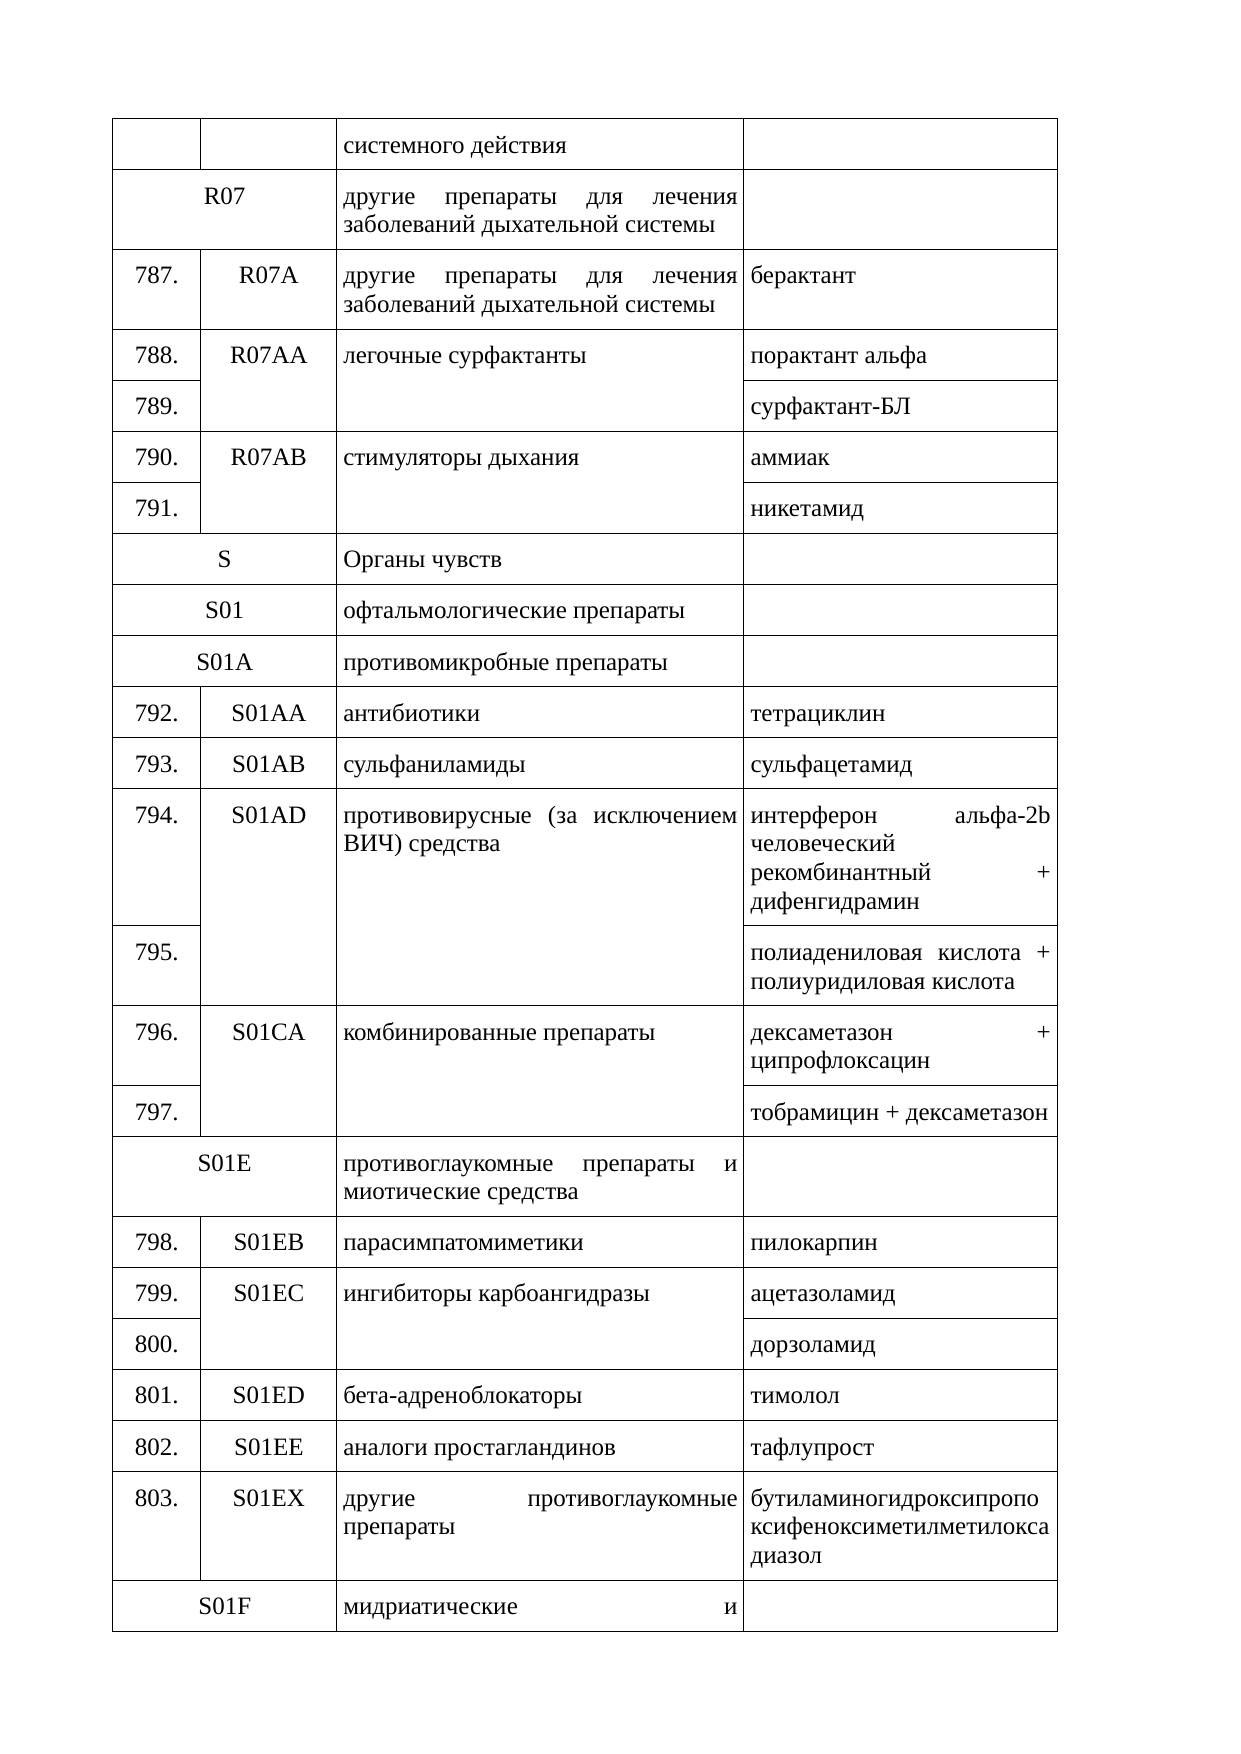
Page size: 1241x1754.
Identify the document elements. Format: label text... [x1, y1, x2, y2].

table_cell никетамид [744, 483, 1057, 533]
table_cell R07AB [201, 432, 336, 533]
table_cell 789. [113, 381, 200, 431]
table_cell бутиламиногидроксипропоксифеноксиметилметилоксадиазол [744, 1472, 1057, 1579]
table_cell R07AA [201, 330, 336, 431]
table_cell 803. [113, 1472, 200, 1579]
table_cell 793. [113, 738, 200, 788]
table_cell сурфактант-БЛ [744, 381, 1057, 431]
table_cell 802. [113, 1421, 200, 1471]
table_cell [744, 636, 1057, 686]
table_cell другие препараты для лечения заболеваний дыхательной системы [337, 170, 743, 249]
table_cell 799. [113, 1268, 200, 1318]
table_cell S01EE [201, 1421, 336, 1471]
table_cell берактант [744, 250, 1057, 329]
table_cell мидриатические и [337, 1581, 743, 1631]
table_cell сульфаниламиды [337, 738, 743, 788]
table_cell S01AB [201, 738, 336, 788]
table_cell аналоги простагландинов [337, 1421, 743, 1471]
table_cell стимуляторы дыхания [337, 432, 743, 533]
table_cell противомикробные препараты [337, 636, 743, 686]
table_cell S01AA [201, 687, 336, 737]
table_cell 792. [113, 687, 200, 737]
table_cell тафлупрост [744, 1421, 1057, 1471]
table_cell [113, 119, 200, 169]
table_cell S01EX [201, 1472, 336, 1579]
table_cell легочные сурфактанты [337, 330, 743, 431]
table_cell тобрамицин + дексаметазон [744, 1086, 1057, 1136]
table_cell S01EB [201, 1217, 336, 1267]
table_cell 795. [113, 926, 200, 1005]
table_cell [744, 534, 1057, 584]
table_cell R07A [201, 250, 336, 329]
table_cell тетрациклин [744, 687, 1057, 737]
table_cell комбинированные препараты [337, 1006, 743, 1136]
table_cell S01A [113, 636, 336, 686]
table_cell S01E [113, 1137, 336, 1216]
table_cell дорзоламид [744, 1319, 1057, 1369]
table_cell S01F [113, 1581, 336, 1631]
table_cell [744, 119, 1057, 169]
table_cell S01EC [201, 1268, 336, 1369]
table_cell порактант альфа [744, 330, 1057, 380]
table_cell офтальмологические препараты [337, 585, 743, 635]
table_cell 796. [113, 1006, 200, 1085]
table_cell S01CA [201, 1006, 336, 1136]
table_cell Органы чувств [337, 534, 743, 584]
table_cell системного действия [337, 119, 743, 169]
table_cell другие противоглаукомные препараты [337, 1472, 743, 1579]
table_cell [201, 119, 336, 169]
table_cell 791. [113, 483, 200, 533]
table_cell противоглаукомные препараты и миотические средства [337, 1137, 743, 1216]
table_cell S01AD [201, 789, 336, 1005]
table_cell сульфацетамид [744, 738, 1057, 788]
table_cell пилокарпин [744, 1217, 1057, 1267]
table_cell S [113, 534, 336, 584]
table_cell тимолол [744, 1370, 1057, 1420]
table_cell 787. [113, 250, 200, 329]
table_cell противовирусные (за исключением ВИЧ) средства [337, 789, 743, 1005]
table_cell S01ED [201, 1370, 336, 1420]
table_cell 797. [113, 1086, 200, 1136]
table_cell S01 [113, 585, 336, 635]
table_cell дексаметазон + ципрофлоксацин [744, 1006, 1057, 1085]
table_cell антибиотики [337, 687, 743, 737]
table_cell [744, 170, 1057, 249]
table_cell ацетазоламид [744, 1268, 1057, 1318]
table_cell интерферон альфа-2b человеческий рекомбинантный + дифенгидрамин [744, 789, 1057, 925]
table_cell R07 [113, 170, 336, 249]
table_cell [744, 1137, 1057, 1216]
table_cell аммиак [744, 432, 1057, 482]
table_cell 800. [113, 1319, 200, 1369]
table_cell 794. [113, 789, 200, 925]
table_cell 798. [113, 1217, 200, 1267]
table_cell 790. [113, 432, 200, 482]
table_cell [744, 585, 1057, 635]
table_cell [744, 1581, 1057, 1631]
table_cell парасимпатомиметики [337, 1217, 743, 1267]
table_cell бета-адреноблокаторы [337, 1370, 743, 1420]
table_cell 801. [113, 1370, 200, 1420]
table_cell другие препараты для лечения заболеваний дыхательной системы [337, 250, 743, 329]
table_cell ингибиторы карбоангидразы [337, 1268, 743, 1369]
table_cell 788. [113, 330, 200, 380]
table_cell полиадениловая кислота + полиуридиловая кислота [744, 926, 1057, 1005]
